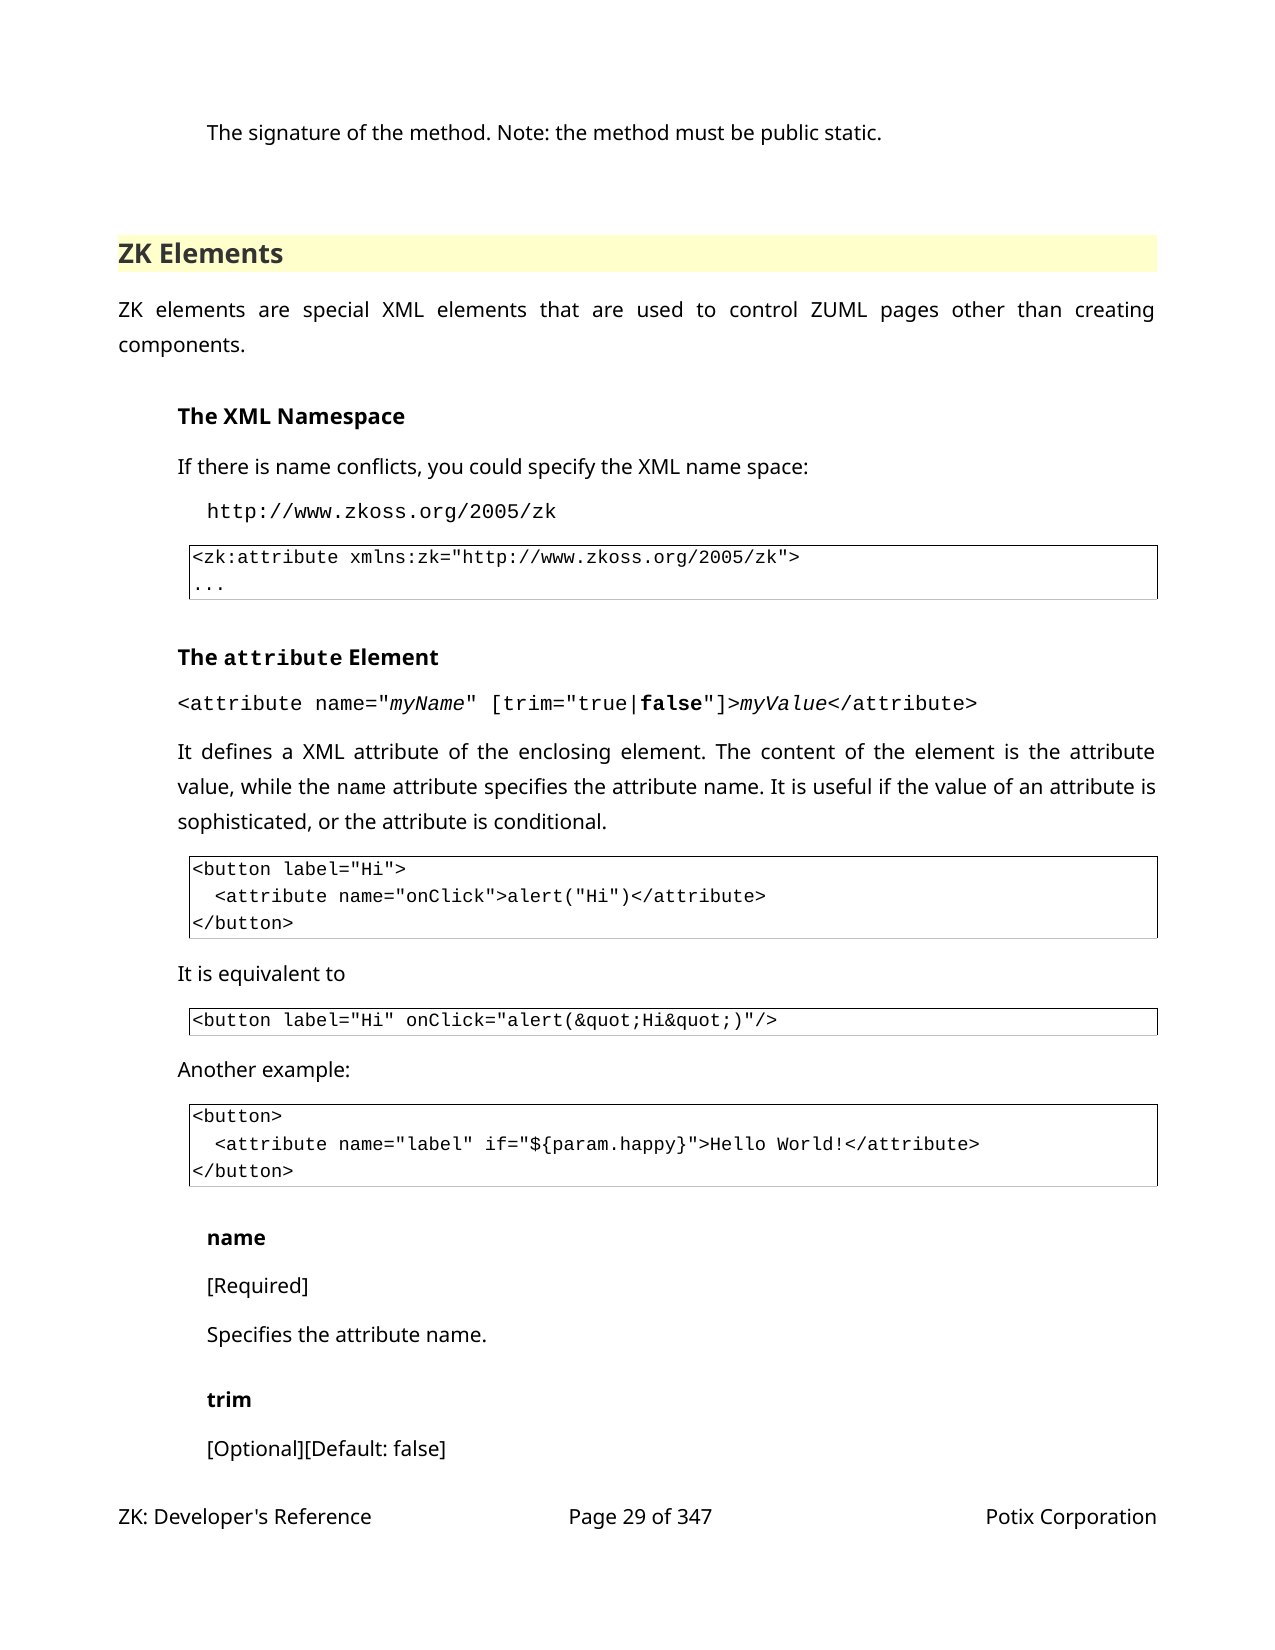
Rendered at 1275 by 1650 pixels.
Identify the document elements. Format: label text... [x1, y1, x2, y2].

text </button> [190, 911, 1157, 938]
text Another example: [177, 1055, 1157, 1084]
text It defines a XML attribute of the enclosing element. The content of the element is the attribute value, while the name attribute specifies the attribute name. It is useful if the value of an attribute is sophisticated, or the attribute is conditional. [177, 737, 1157, 836]
text <zk:attribute xmlns:zk="http://www.zkoss.org/2005/zk"> [190, 546, 1157, 569]
text <attribute name="label" if="${param.happy}">Hello World!</attribute> [190, 1131, 1157, 1156]
text ... [190, 572, 1157, 599]
text [Optional][Default: false] [207, 1434, 1157, 1462]
text <button label="Hi"> [190, 857, 1157, 881]
text If there is name conflicts, you could specify the XML name space: [177, 452, 1157, 480]
subtitle The attribute Element [177, 642, 1157, 672]
text <attribute name="myName" [trim="true|false"]>myValue</attribute> [177, 693, 1157, 716]
subtitle ZK Elements [118, 235, 1157, 272]
text The signature of the method. Note: the method must be public static. [207, 118, 1157, 146]
subtitle trim [207, 1385, 1157, 1413]
subtitle The XML Namespace [177, 401, 1157, 431]
text ZK elements are special XML elements that are used to control ZUML pages other than creating components. [118, 295, 1157, 359]
text <button> [190, 1105, 1157, 1128]
text </button> [190, 1159, 1157, 1186]
text <attribute name="onClick">alert("Hi")</attribute> [190, 883, 1157, 908]
text Specifies the attribute name. [207, 1320, 1157, 1348]
text <button label="Hi" onClick="alert(&quot;Hi&quot;)"/> [190, 1009, 1157, 1035]
text It is equivalent to [177, 959, 1157, 987]
text [Required] [207, 1271, 1157, 1300]
subtitle name [207, 1223, 1157, 1251]
text http://www.zkoss.org/2005/zk [207, 501, 1157, 524]
